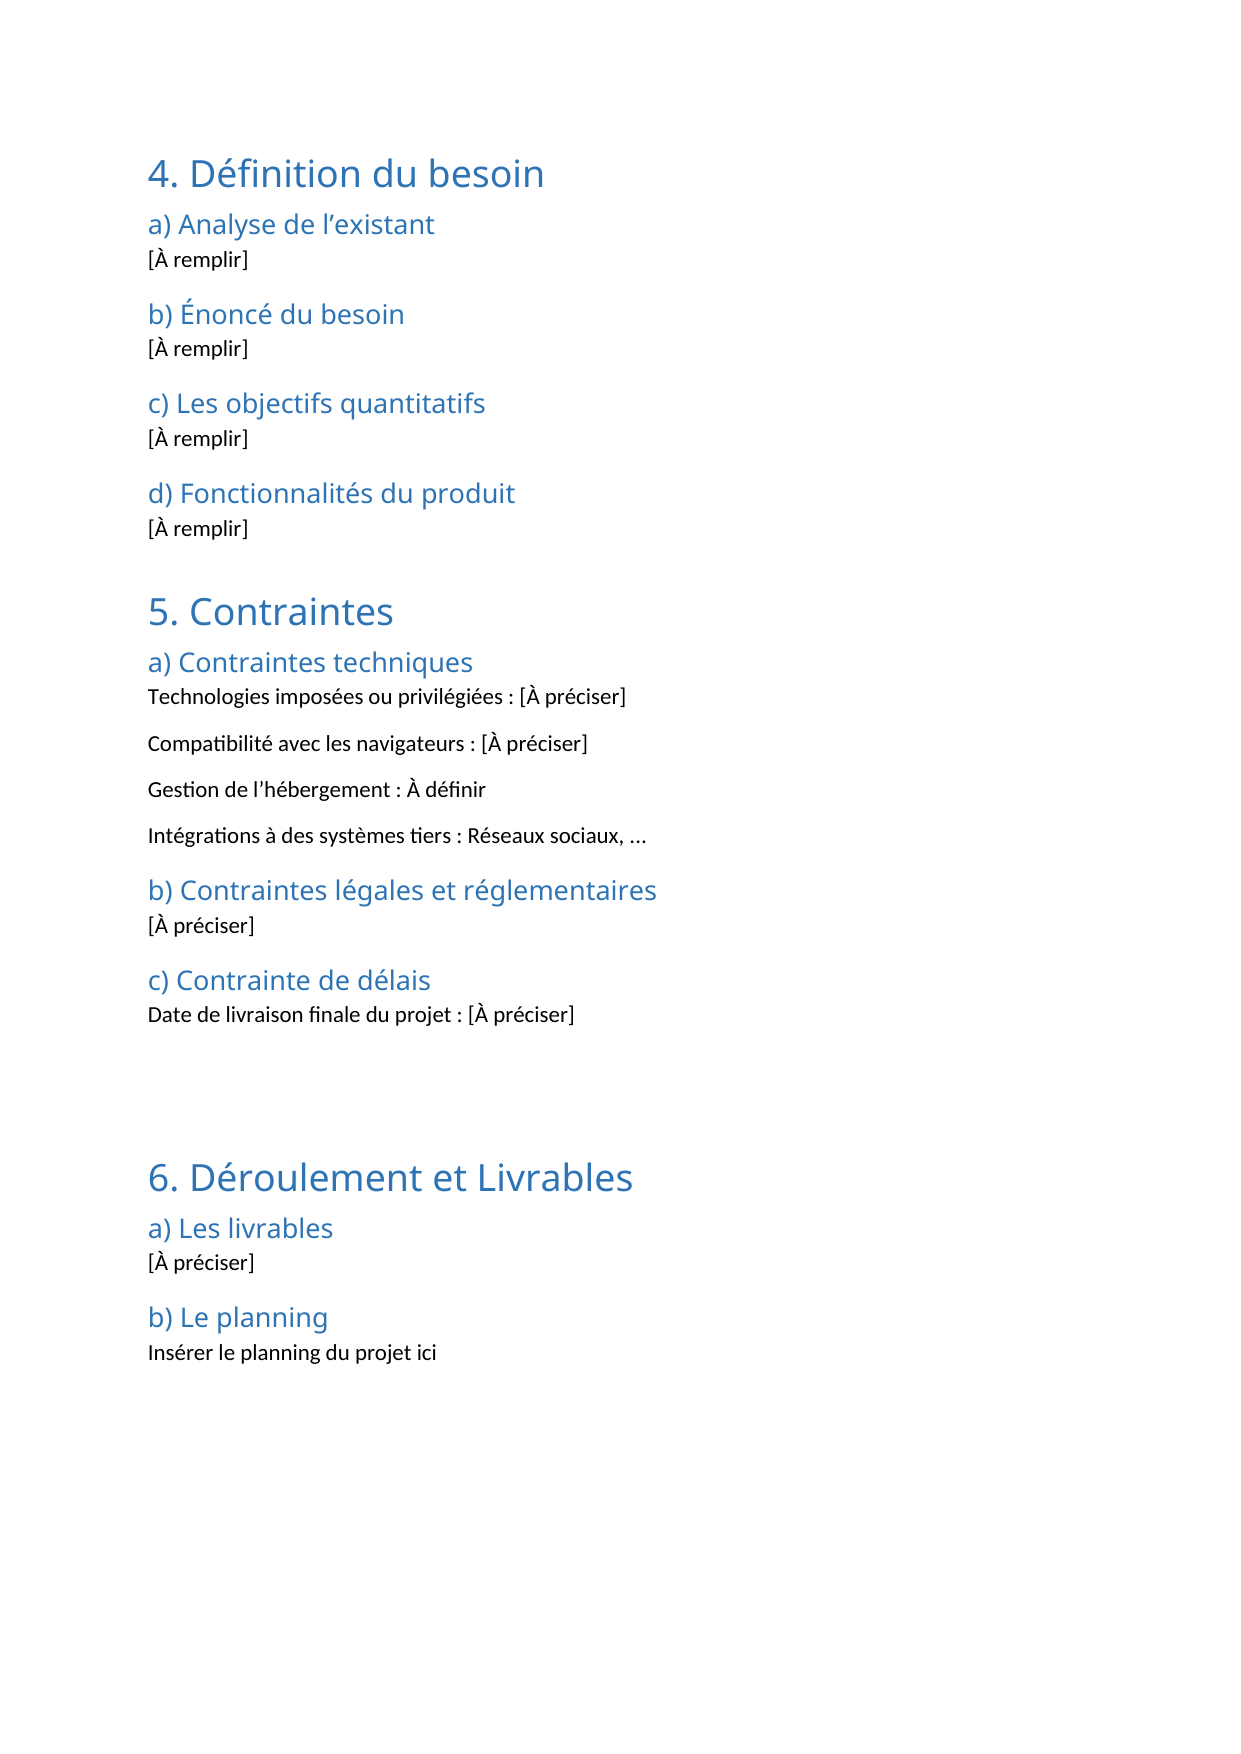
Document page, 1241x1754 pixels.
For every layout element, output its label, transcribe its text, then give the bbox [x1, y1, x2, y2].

subtitle a) Contraintes techniques [148, 643, 1093, 680]
text Date de livraison finale du projet : [À préciser] [148, 1001, 1093, 1028]
subtitle a) Analyse de l’existant [148, 206, 1093, 243]
text [À remplir] [148, 334, 1093, 362]
subtitle b) Énoncé du besoin [148, 295, 1093, 332]
subtitle b) Le planning [148, 1299, 1093, 1336]
text [À remplir] [148, 424, 1093, 452]
subtitle 6. Déroulement et Livrables [148, 1151, 1093, 1202]
text [À préciser] [148, 911, 1093, 939]
text [À préciser] [148, 1248, 1093, 1276]
text Intégrations à des systèmes tiers : Réseaux sociaux, ... [148, 821, 1093, 849]
text Compatibilité avec les navigateurs : [À préciser] [148, 729, 1093, 757]
subtitle b) Contraintes légales et réglementaires [148, 872, 1093, 909]
subtitle a) Les livrables [148, 1209, 1093, 1246]
subtitle 4. Définition du besoin [148, 148, 1093, 199]
subtitle 5. Contraintes [148, 585, 1093, 636]
text [À remplir] [148, 514, 1093, 542]
subtitle c) Contrainte de délais [148, 961, 1093, 998]
text Gestion de l’hébergement : À définir [148, 775, 1093, 803]
text [À remplir] [148, 245, 1093, 273]
subtitle d) Fonctionnalités du produit [148, 474, 1093, 511]
text Insérer le planning du projet ici [148, 1338, 1093, 1366]
text Technologies imposées ou privilégiées : [À préciser] [148, 682, 1093, 710]
subtitle c) Les objectifs quantitatifs [148, 385, 1093, 422]
